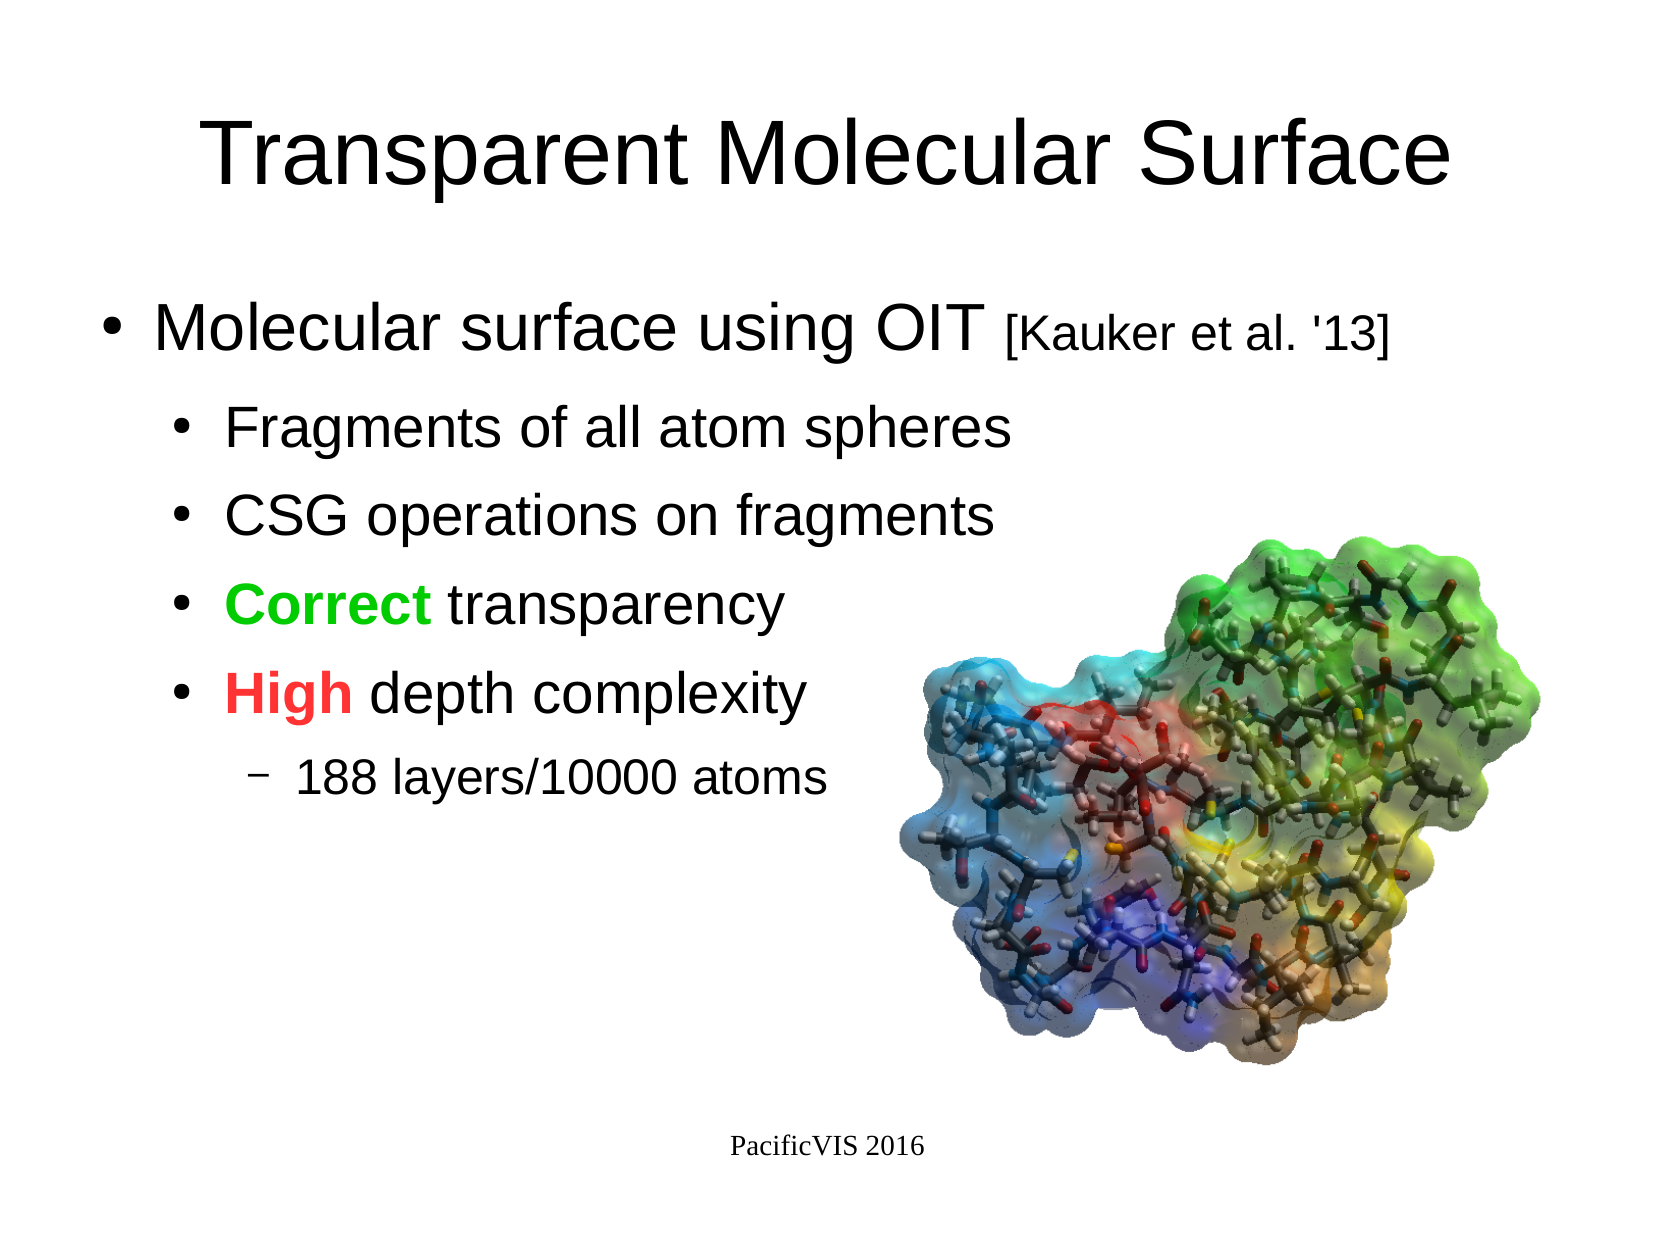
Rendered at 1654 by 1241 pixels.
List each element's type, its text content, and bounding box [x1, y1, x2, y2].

list Molecular surface using OIT [Kauker et al. '13] Fragments of all atom spheres CSG operations on fragments Correct transparency High depth complexity 188 layers/10000 atoms [82, 290, 1571, 1109]
title Transparent Molecular Surface [82, 49, 1571, 257]
